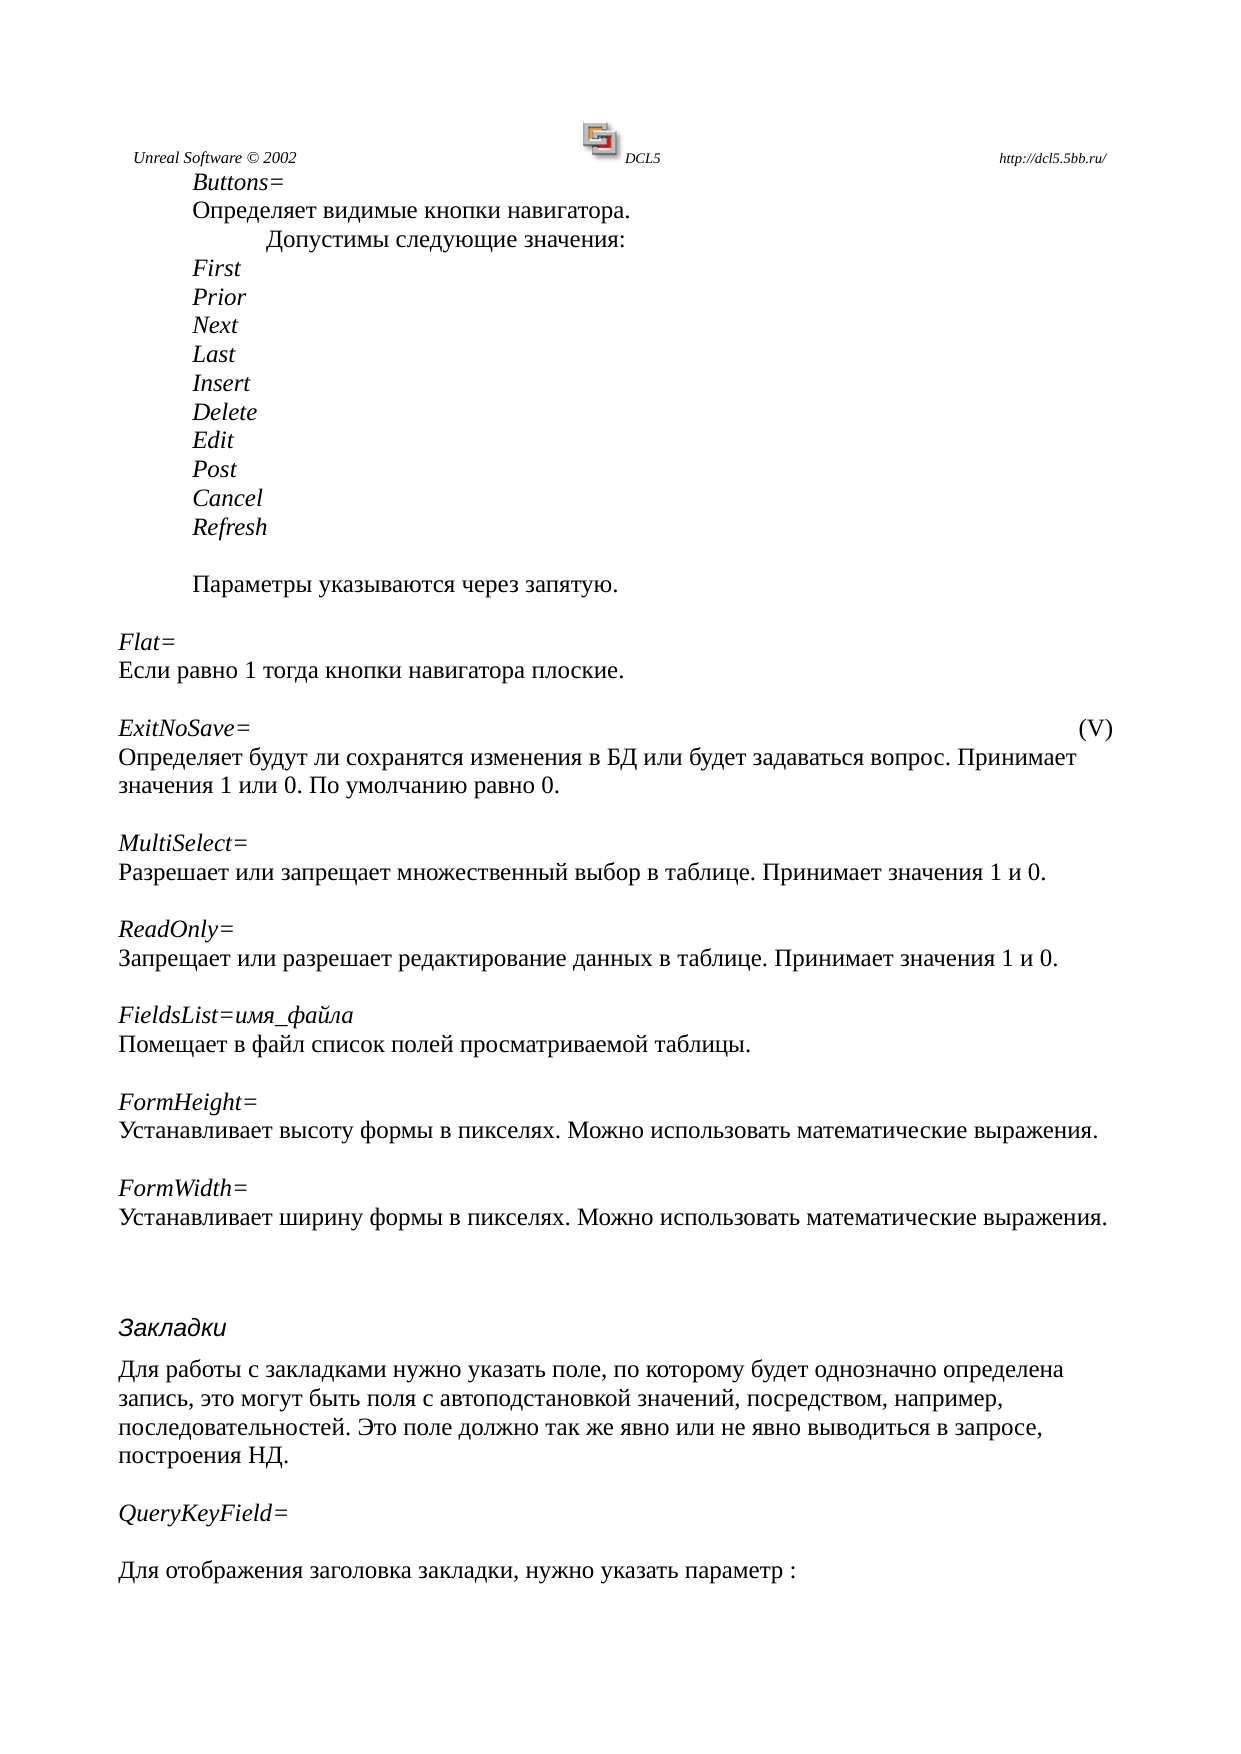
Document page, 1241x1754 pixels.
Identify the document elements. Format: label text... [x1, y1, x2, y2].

text Разрешает или запрещает множественный выбор в таблице. Принимает значения 1 и 0. [118, 857, 1122, 885]
text Delete [118, 397, 1122, 425]
text Помещает в файл список полей просматриваемой таблицы. [118, 1029, 1122, 1058]
text Refresh [118, 512, 1122, 540]
text Устанавливает ширину формы в пикселях. Можно использовать математические выражения. [118, 1202, 1122, 1230]
text Edit [118, 425, 1122, 454]
subtitle Закладки [118, 1313, 1122, 1342]
text FieldsList=имя_файла [118, 1000, 1122, 1029]
text Last [118, 339, 1122, 368]
text First [118, 253, 1122, 282]
text Для отображения заголовка закладки, нужно указать параметр : [118, 1555, 1122, 1584]
text Flat= [118, 627, 1122, 655]
text FormWidth= [118, 1173, 1122, 1202]
subtitle QueryKeyField= [118, 1498, 1122, 1527]
text Next [118, 310, 1122, 339]
text FormHeight= [118, 1087, 1122, 1115]
picture [579, 118, 625, 164]
text Запрещает или разрешает редактирование данных в таблице. Принимает значения 1 и 0. [118, 943, 1122, 972]
text Prior [118, 282, 1122, 310]
text ReadOnly= [118, 914, 1122, 943]
text Cancel [118, 483, 1122, 512]
text Допустимы следующие значения: [118, 224, 1122, 253]
text Buttons= [118, 167, 1122, 195]
text Устанавливает высоту формы в пикселях. Можно использовать математические выражения. [118, 1115, 1122, 1144]
text MultiSelect= [118, 828, 1122, 857]
text Insert [118, 368, 1122, 397]
text Post [118, 454, 1122, 483]
text Для работы с закладками нужно указать поле, по которому будет однозначно определена запись, это могут быть поля с автоподстановкой значений, посредством, например, последовательностей. Это поле должно так же явно или не явно выводиться в запросе, построения НД. [118, 1354, 1122, 1469]
text Параметры указываются через запятую. [118, 569, 1122, 598]
text Определяет будут ли сохранятся изменения в БД или будет задаваться вопрос. Принимает значения 1 или 0. По умолчанию равно 0. [118, 742, 1122, 799]
text Если равно 1 тогда кнопки навигатора плоские. [118, 655, 1122, 684]
text Определяет видимые кнопки навигатора. [118, 195, 1122, 224]
text ExitNoSave= (V) [118, 713, 1122, 742]
